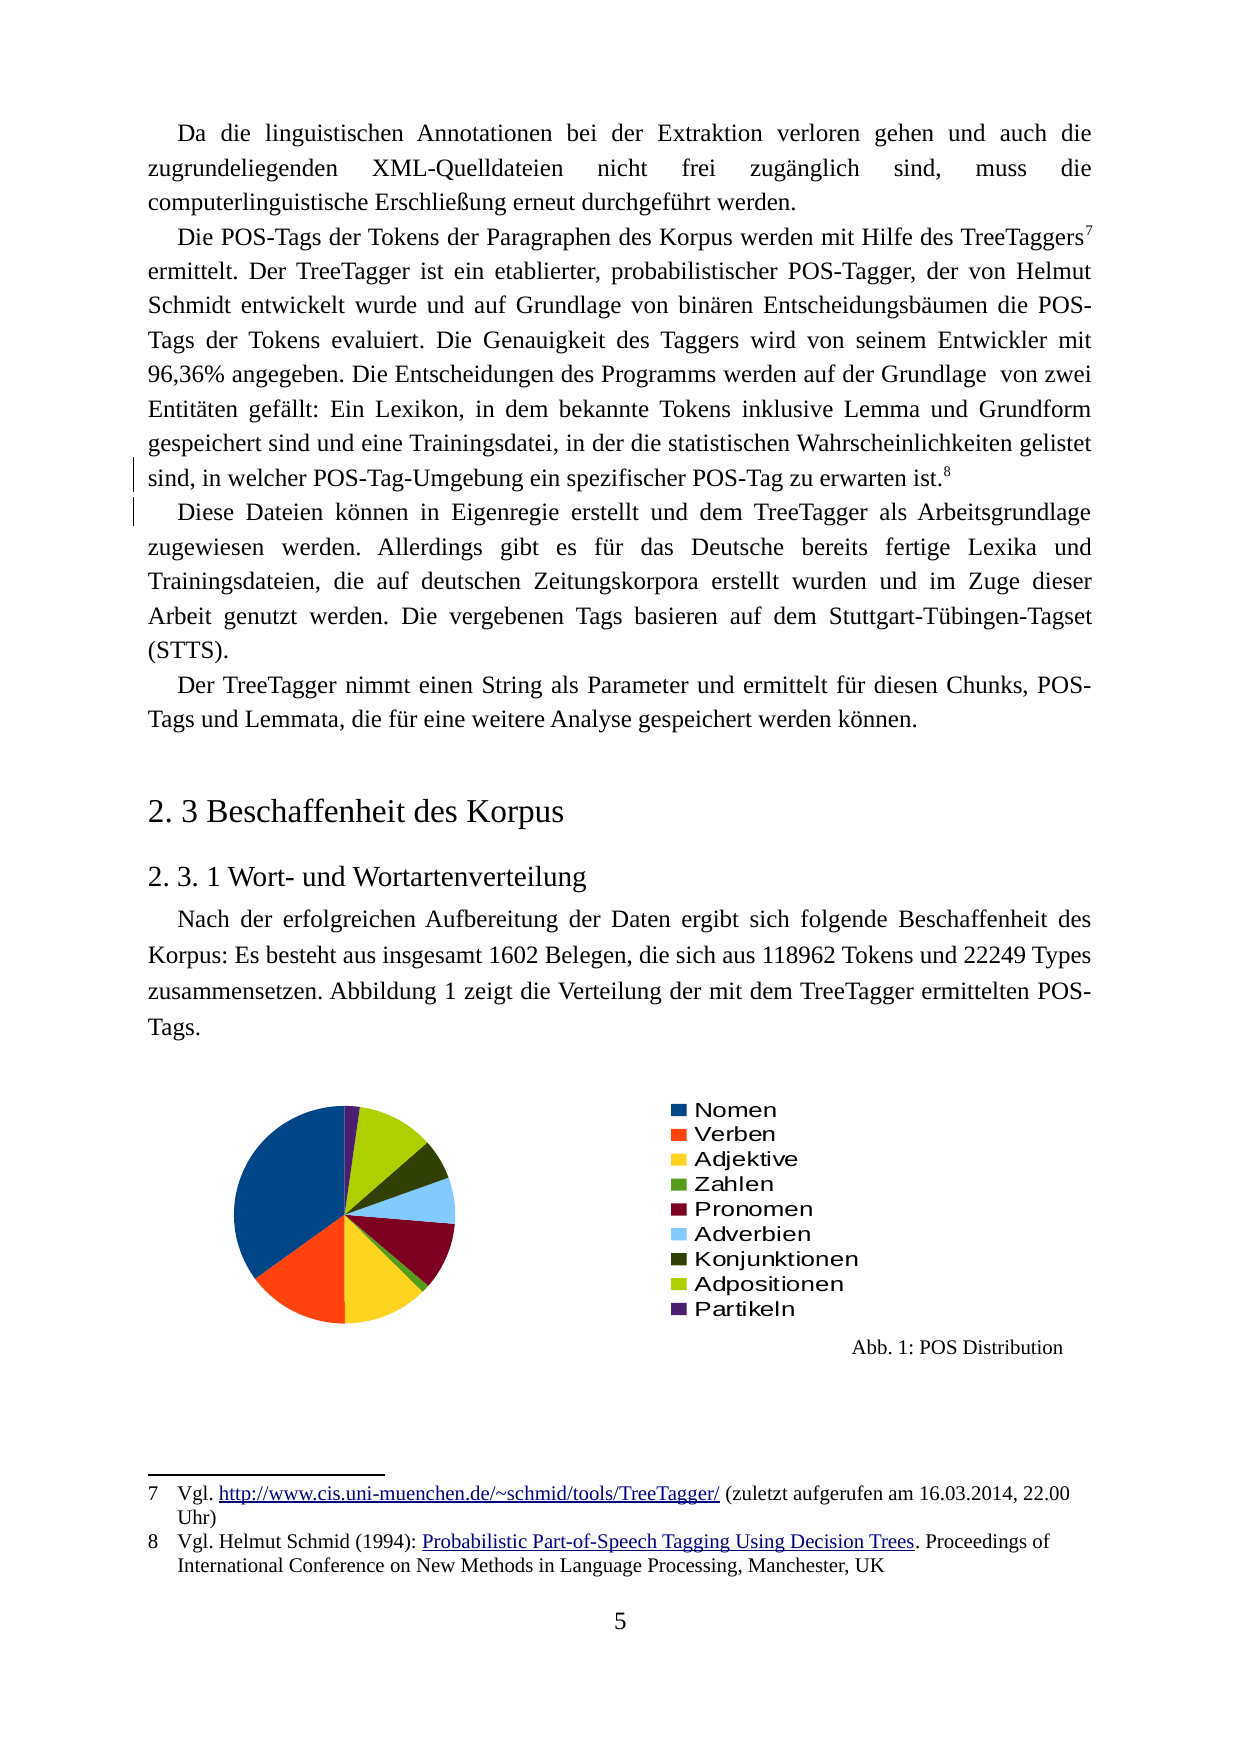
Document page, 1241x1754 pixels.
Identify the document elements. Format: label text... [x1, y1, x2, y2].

text Die POS-Tags der Tokens der Paragraphen des Korpus werden mit Hilfe des TreeTaggers ermittelt. Der TreeTagger ist ein etablierter, probabilistischer POS-Tagger, der von Helmut Schmidt entwickelt wurde und auf Grundlage von binären Entscheidungsbäumen die POS-Tags der Tokens evaluiert. Die Genauigkeit des Taggers wird von seinem Entwickler mit 96,36% angegeben. Die Entscheidungen des Programms werden auf der Grundlage von zwei Entitäten gefällt: Ein Lexikon, in dem bekannte Tokens inklusive Lemma und Grundform gespeichert sind und eine Trainingsdatei, in der die statistischen Wahrscheinlichkeiten gelistet sind, in welcher POS-Tag-Umgebung ein spezifischer POS-Tag zu erwarten ist. [148, 222, 1093, 492]
text Da die linguistischen Annotationen bei der Extraktion verloren gehen und auch die zugrundeliegenden XML-Quelldateien nicht frei zugänglich sind, muss die computerlinguistische Erschließung erneut durchgeführt werden. [148, 118, 1093, 216]
text Diese Dateien können in Eigenregie erstellt und dem TreeTagger als Arbeitsgrundlage zugewiesen werden. Allerdings gibt es für das Deutsche bereits fertige Lexika und Trainingsdateien, die auf deutschen Zeitungskorpora erstellt wurden und im Zuge dieser Arbeit genutzt werden. Die vergebenen Tags basieren auf dem Stuttgart-Tübingen-Tagset (STTS). [148, 497, 1093, 664]
text Vgl. http://www.cis.uni-muenchen.de/~schmid/tools/TreeTagger/ (zuletzt aufgerufen am 16.03.2014, 22.00 Uhr) [148, 1481, 1093, 1529]
table_header [543, 1084, 1093, 1335]
text Nach der erfolgreichen Aufbereitung der Daten ergibt sich folgende Beschaffenheit des Korpus: Es besteht aus insgesamt 1602 Belegen, die sich aus 118962 Tokens und 22249 Types zusammensetzen. Abbildung 1 zeigt die Verteilung der mit dem TreeTagger ermittelten POS-Tags. [148, 904, 1093, 1041]
text Der TreeTagger nimmt einen String als Parameter und ermittelt für diesen Chunks, POS-Tags und Lemmata, die für eine weitere Analyse gespeichert werden können. [148, 670, 1093, 733]
table_cell Abb. 1: POS Distribution [148, 1335, 1093, 1368]
text Vgl. Helmut Schmid (1994): Probabilistic Part-of-Speech Tagging Using Decision Trees. Proceedings of International Conference on New Methods in Language Processing, Manchester, UK [148, 1529, 1093, 1577]
table_header [148, 1084, 542, 1335]
text 2. 3 Beschaffenheit des Korpus [148, 791, 1093, 829]
text 2. 3. 1 Wort- und Wortartenverteilung [148, 859, 1093, 892]
